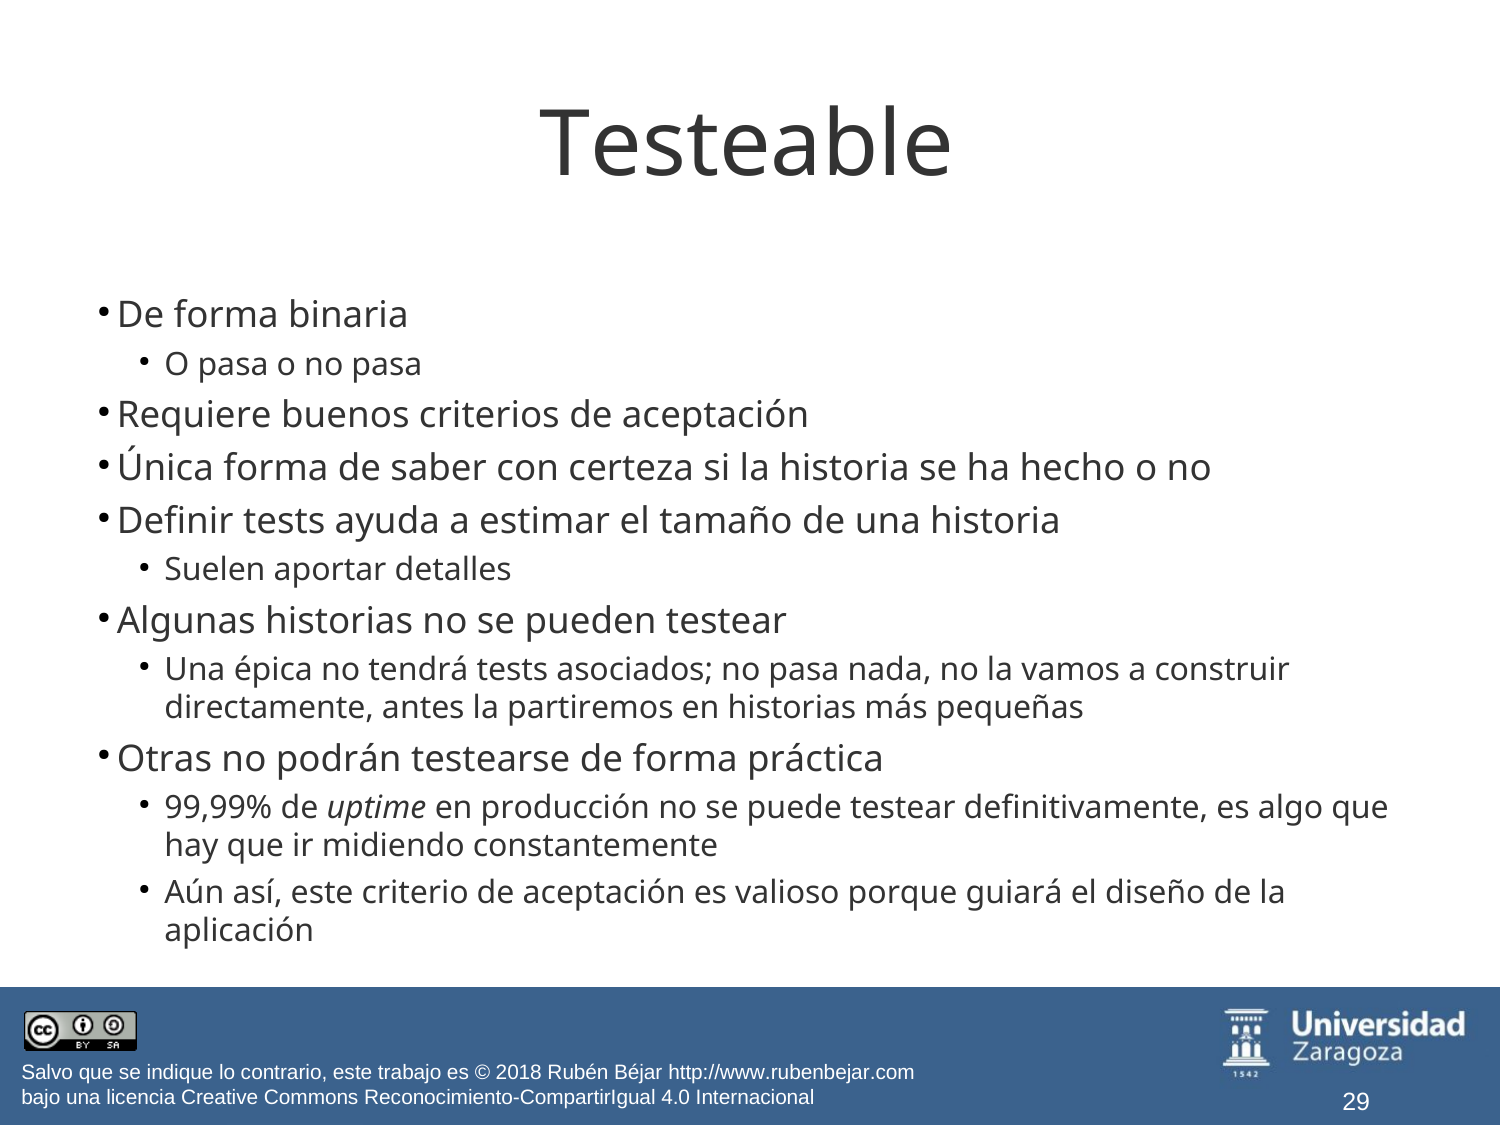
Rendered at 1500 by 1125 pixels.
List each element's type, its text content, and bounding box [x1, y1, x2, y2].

picture [0, 987, 1500, 1125]
title Testeable [74, 21, 1420, 257]
list De forma binaria O pasa o no pasa Requiere buenos criterios de aceptación Única forma de saber con certeza si la historia se ha hecho o no Definir tests ayuda a estimar el tamaño de una historia Suelen aportar detalles Algunas historias no se pueden testear Una épica no tendrá tests asociados; no pasa nada, no la vamos a construir directamente, antes la partiremos en historias más pequeñas Otras no podrán testearse de forma práctica 99,99% de uptime en producción no se puede testear definitivamente, es algo que hay que ir midiendo constantemente Aún así, este criterio de aceptación es valioso porque guiará el diseño de la aplicación [82, 283, 1418, 957]
